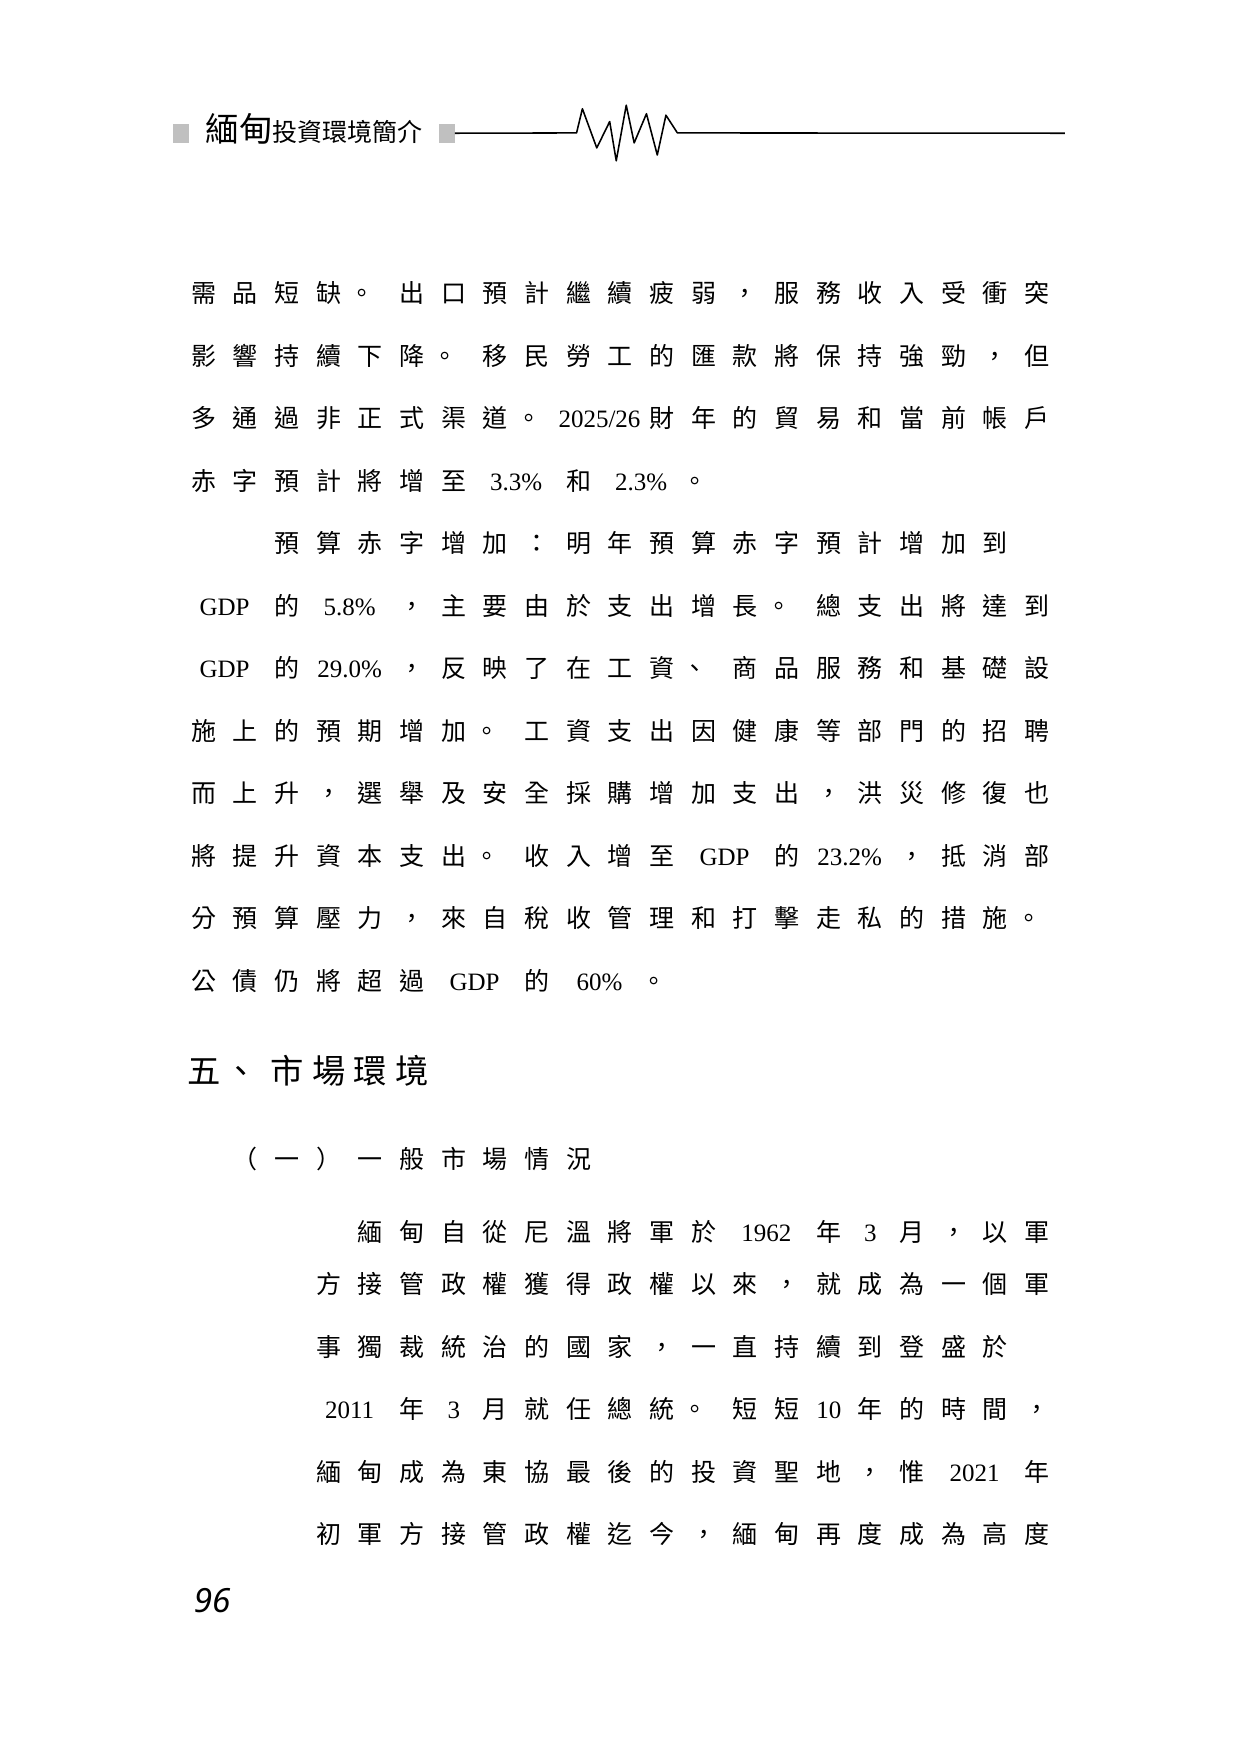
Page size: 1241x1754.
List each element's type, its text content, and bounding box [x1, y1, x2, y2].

text 緬甸自從尼溫將軍於1962年3月，以軍方接管政權獲得政權以來，就成為一個軍事獨裁統治的國家，一直持續到登盛於2011年3月就任總統。短短10年的時間，緬甸成為東協最後的投資聖地，惟2021年初軍方接管政權迄今，緬甸再度成為高度 [281, 1179, 1058, 1554]
text 需品短缺。出口預計繼續疲弱，服務收入受衝突影響持續下降。移民勞工的匯款將保持強勁，但多通過非正式渠道。2025/26財年的貿易和當前帳戶赤字預計將增至3.3%和2.3%。 [183, 250, 1058, 500]
text 預算赤字增加：明年預算赤字預計增加到GDP的5.8%，主要由於支出增長。總支出將達到GDP的29.0%，反映了在工資、商品服務和基礎設施上的預期增加。工資支出因健康等部門的招聘而上升，選舉及安全採購增加支出，洪災修復也將提升資本支出。收入增至GDP的23.2%，抵消部分預算壓力，來自稅收管理和打擊走私的措施。公債仍將超過GDP的60%。 [183, 500, 1058, 1000]
text （一）一般市場情況 [207, 1116, 1058, 1179]
text 五、市場環境 [183, 1027, 1058, 1089]
